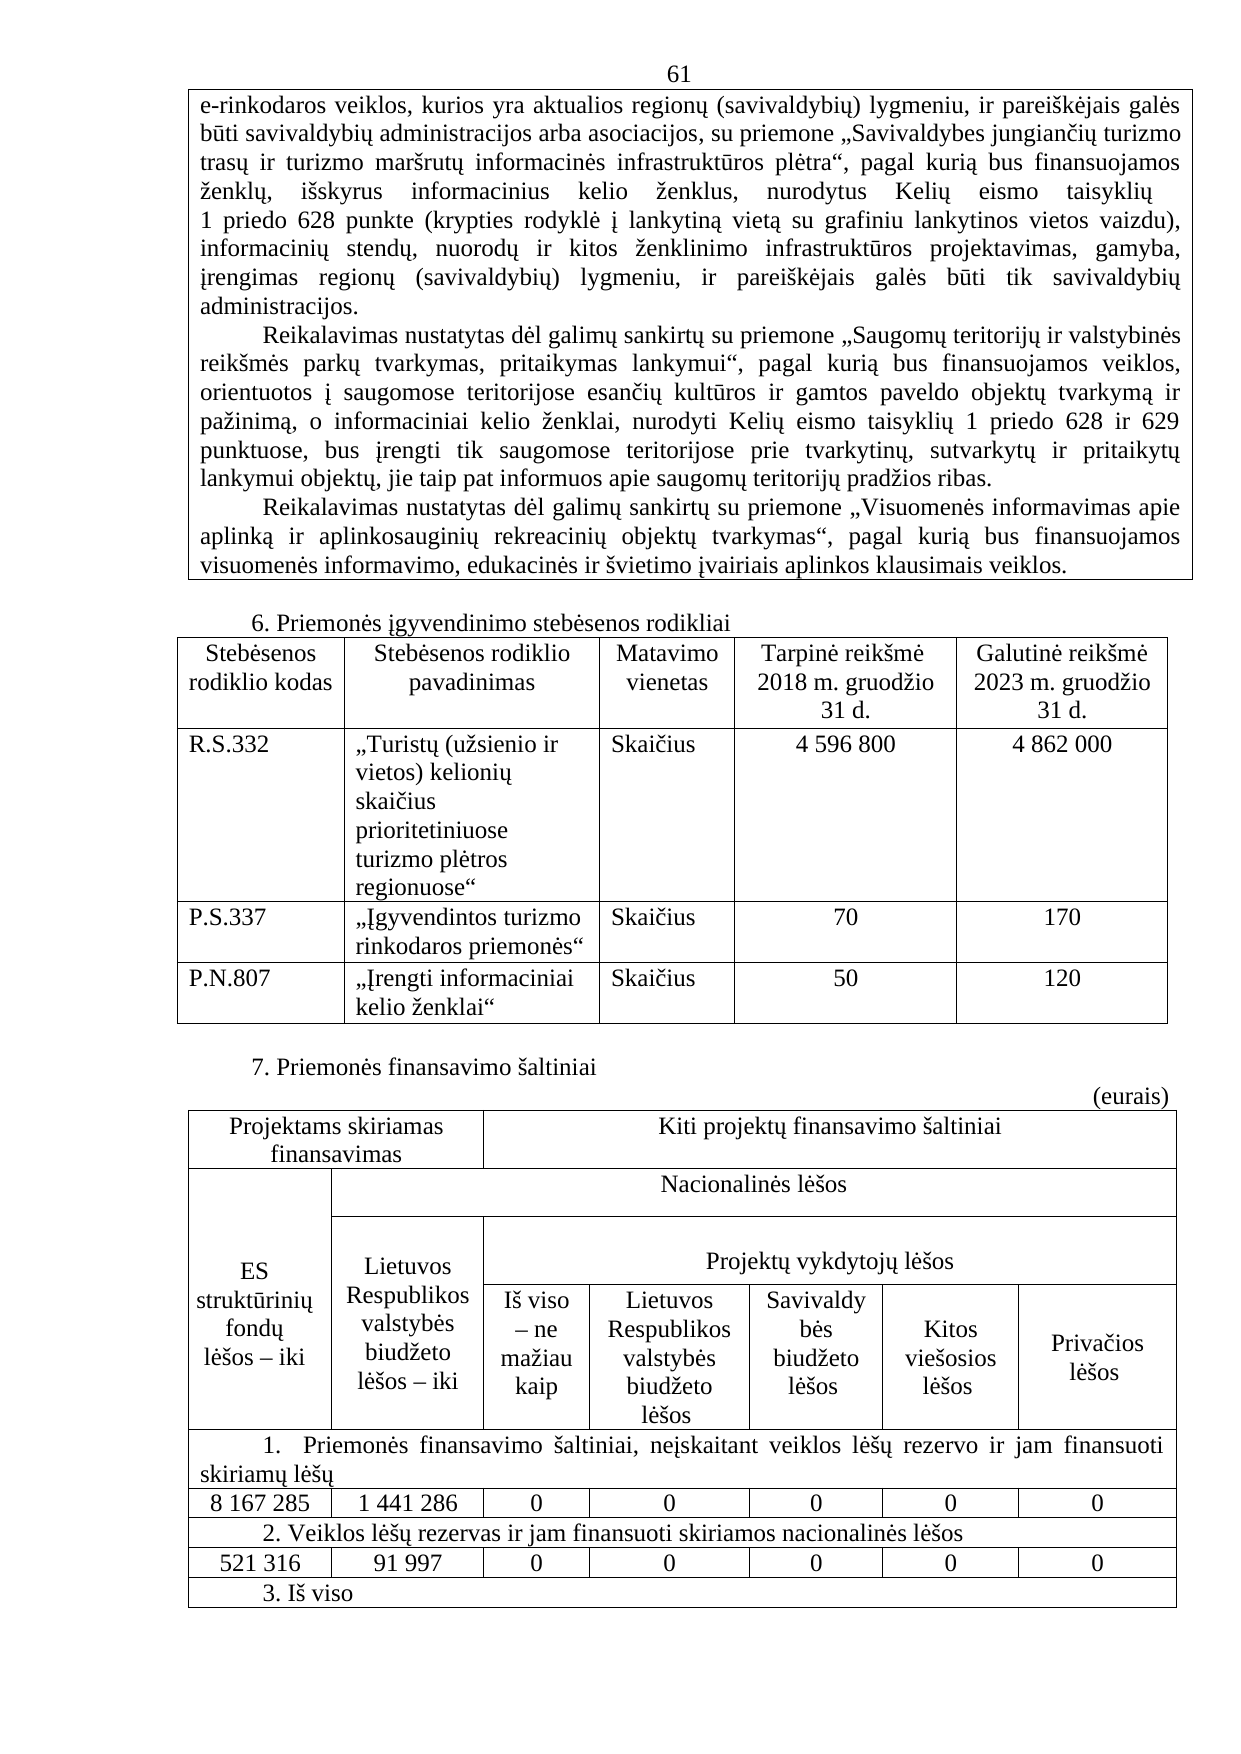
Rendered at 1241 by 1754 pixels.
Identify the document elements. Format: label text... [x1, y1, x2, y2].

table_cell 1 441 286 [332, 1489, 483, 1517]
table_cell 0 [590, 1548, 749, 1577]
table_header Stebėsenos rodiklio kodas [178, 638, 344, 728]
table_cell 4 596 800 [735, 729, 956, 901]
table_cell 4 862 000 [957, 729, 1167, 901]
table_header Projektams skiriamas finansavimas [189, 1111, 483, 1168]
text 6. Priemonės įgyvendinimo stebėsenos rodikliai [177, 608, 1181, 637]
table_header Galutinė reikšmė 2023 m. gruodžio 31 d. [957, 638, 1167, 728]
table_header e-rinkodaros veiklos, kurios yra aktualios regionų (savivaldybių) lygmeniu, ir pareiškėjais galės būti savivaldybių administracijos arba asociacijos, su priemone „Savivaldybes jungiančių turizmo trasų ir turizmo maršrutų informacinės infrastruktūros plėtra“, pagal kurią bus finansuojamos ženklų, išskyrus informacinius kelio ženklus, nurodytus Kelių eismo taisyklių 1 priedo 628 punkte (krypties rodyklė į lankytiną vietą su grafiniu lankytinos vietos vaizdu), informacinių stendų, nuorodų ir kitos ženklinimo infrastruktūros projektavimas, gamyba, įrengimas regionų (savivaldybių) lygmeniu, ir pareiškėjais galės būti tik savivaldybių administracijos. Reikalavimas nustatytas dėl galimų sankirtų su priemone „Saugomų teritorijų ir valstybinės reikšmės parkų tvarkymas, pritaikymas lankymui“, pagal kurią bus finansuojamos veiklos, orientuotos į saugomose teritorijose esančių kultūros ir gamtos paveldo objektų tvarkymą ir pažinimą, o informaciniai kelio ženklai, nurodyti Kelių eismo taisyklių 1 priedo 628 ir 629 punktuose, bus įrengti tik saugomose teritorijose prie tvarkytinų, sutvarkytų ir pritaikytų lankymui objektų, jie taip pat informuos apie saugomų teritorijų pradžios ribas. Reikalavimas nustatytas dėl galimų sankirtų su priemone „Visuomenės informavimas apie aplinką ir aplinkosauginių rekreacinių objektų tvarkymas“, pagal kurią bus finansuojamos visuomenės informavimo, edukacinės ir švietimo įvairiais aplinkos klausimais veiklos. [189, 90, 1192, 578]
table_header Tarpinė reikšmė 2018 m. gruodžio 31 d. [735, 638, 956, 728]
table_cell 2. Veiklos lėšų rezervas ir jam finansuoti skiriamos nacionalinės lėšos [189, 1518, 1176, 1547]
table_cell P.S.337 [178, 902, 344, 962]
table_cell 1. Priemonės finansavimo šaltiniai, neįskaitant veiklos lėšų rezervo ir jam finansuoti skiriamų lėšų [189, 1430, 1176, 1487]
table_cell 50 [735, 963, 956, 1022]
table_cell 120 [957, 963, 1167, 1022]
table_cell Projektų vykdytojų lėšos [484, 1217, 1176, 1284]
table_header Matavimo vienetas [600, 638, 734, 728]
table_cell „Turistų (užsienio ir vietos) kelionių skaičius prioritetiniuose turizmo plėtros regionuose“ [345, 729, 599, 901]
table_cell Skaičius [600, 902, 734, 962]
table_cell Lietuvos Respublikos valstybės biudžeto lėšos [590, 1285, 749, 1429]
table_cell 0 [883, 1489, 1018, 1517]
text 7. Priemonės finansavimo šaltiniai [177, 1052, 1181, 1081]
table_cell 91 997 [332, 1548, 483, 1577]
table_cell Iš viso – ne mažiau kaip [484, 1285, 589, 1429]
table_cell 3. Iš viso [189, 1578, 1176, 1607]
table_cell 0 [750, 1489, 882, 1517]
table_cell Lietuvos Respublikos valstybės biudžeto lėšos – iki [332, 1217, 483, 1429]
table_cell 0 [750, 1548, 882, 1577]
table_cell 0 [1019, 1548, 1176, 1577]
table_cell 70 [735, 902, 956, 962]
table_cell Skaičius [600, 729, 734, 901]
table_cell 0 [883, 1548, 1018, 1577]
table_cell ES struktūrinių fondų lėšos – iki [189, 1169, 331, 1429]
table_cell R.S.332 [178, 729, 344, 901]
table_cell Skaičius [600, 963, 734, 1022]
table_cell P.N.807 [178, 963, 344, 1022]
table_cell „Įgyvendintos turizmo rinkodaros priemonės“ [345, 902, 599, 962]
table_cell 0 [484, 1489, 589, 1517]
table_cell 0 [484, 1548, 589, 1577]
table_cell Nacionalinės lėšos [332, 1169, 1176, 1216]
table_cell „Įrengti informaciniai kelio ženklai“ [345, 963, 599, 1022]
table_cell Savivaldybės biudžeto lėšos [750, 1285, 882, 1429]
table_header Stebėsenos rodiklio pavadinimas [345, 638, 599, 728]
table_cell 170 [957, 902, 1167, 962]
table_cell 8 167 285 [189, 1489, 331, 1517]
table_header Kiti projektų finansavimo šaltiniai [484, 1111, 1176, 1168]
table_cell 521 316 [189, 1548, 331, 1577]
table_cell Privačios lėšos [1019, 1285, 1176, 1429]
table_cell 0 [590, 1489, 749, 1517]
table_cell Kitos viešosios lėšos [883, 1285, 1018, 1429]
text (eurais) [177, 1081, 1181, 1110]
table_cell 0 [1019, 1489, 1176, 1517]
